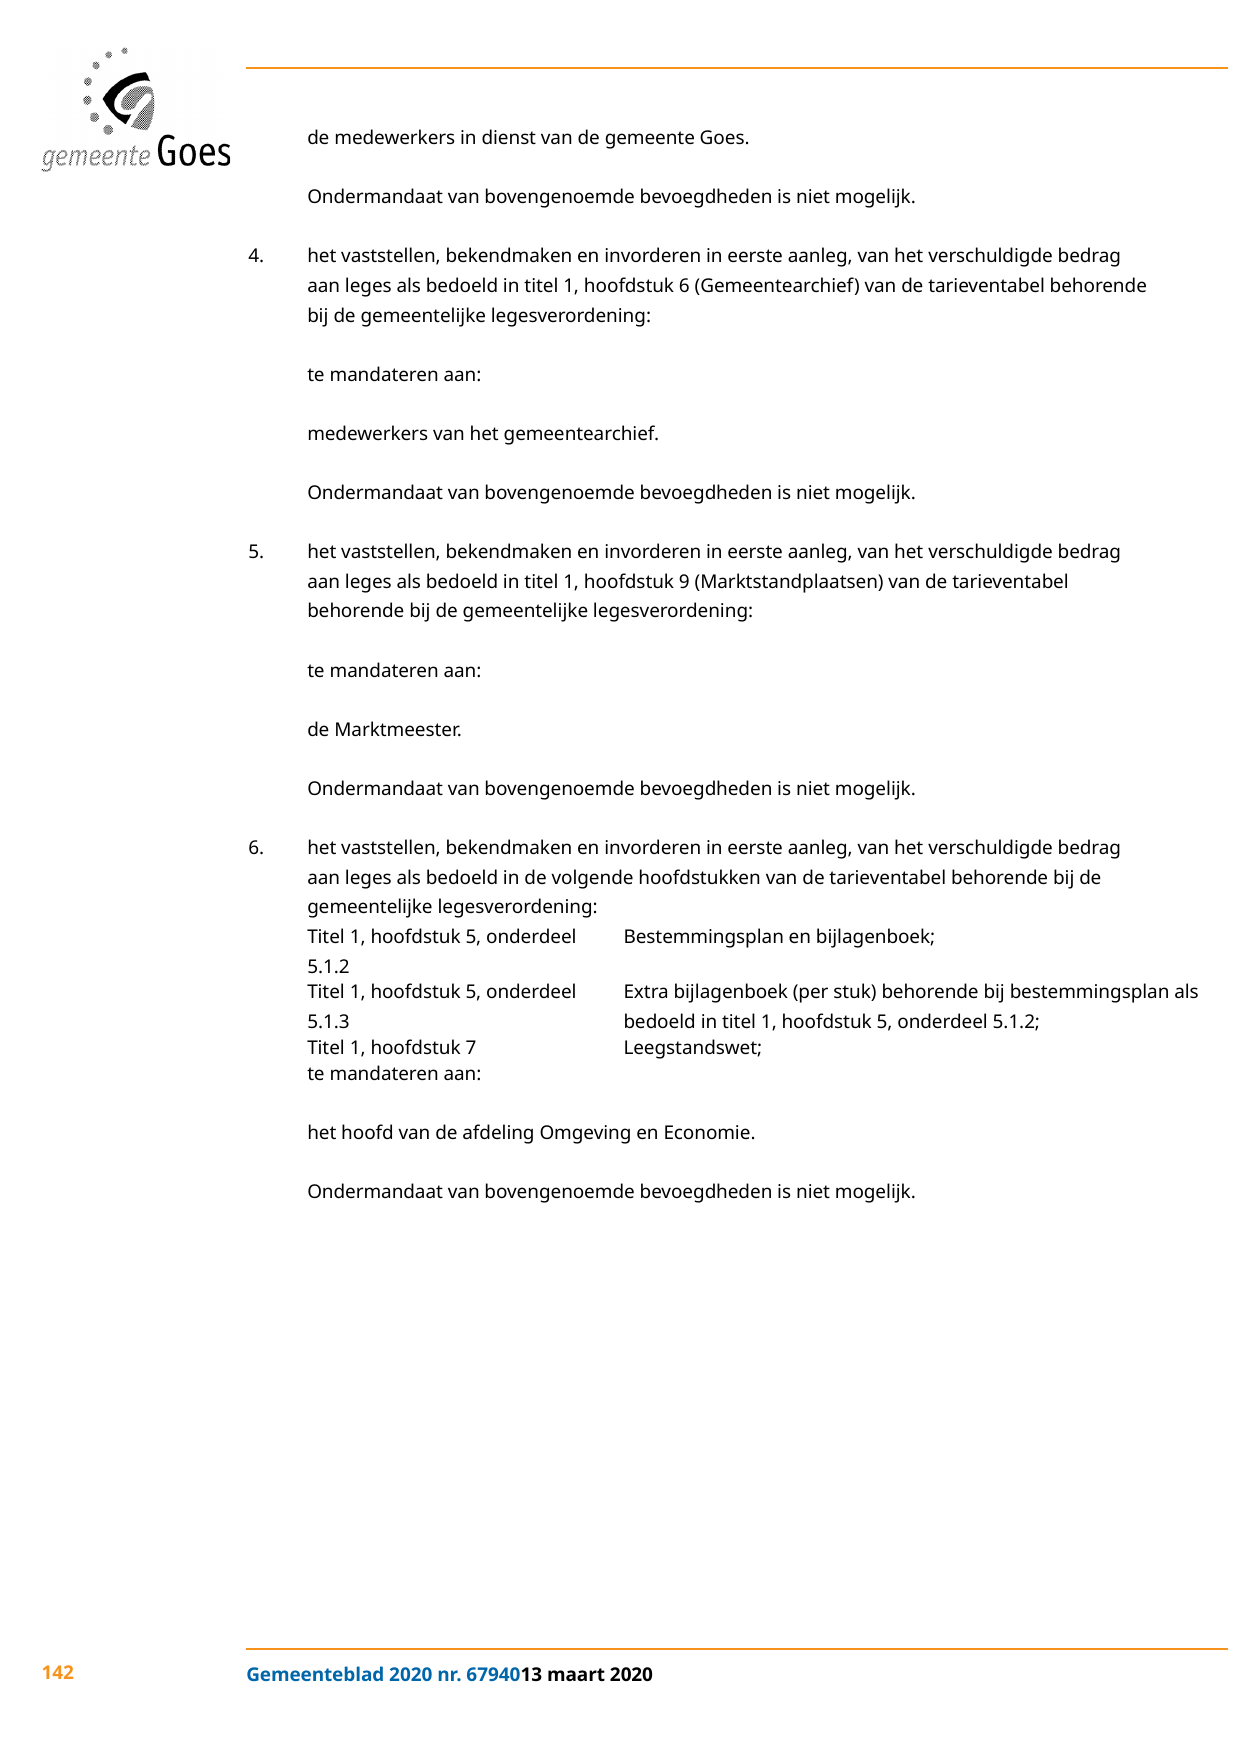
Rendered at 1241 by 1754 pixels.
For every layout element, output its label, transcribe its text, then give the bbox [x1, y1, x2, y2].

list Ondermandaat van bovengenoemde bevoegdheden is niet mogelijk. [248, 183, 1152, 209]
list de Marktmeester. [248, 716, 1152, 742]
list het hoofd van de afdeling Omgeving en Economie. [248, 1119, 1152, 1144]
list medewerkers van het gemeentearchief. [248, 420, 1152, 446]
list de medewerkers in dienst van de gemeente Goes. [248, 124, 1152, 150]
list Ondermandaat van bovengenoemde bevoegdheden is niet mogelijk. [248, 479, 1152, 505]
table_header Titel 1, hoofdstuk 5, onderdeel 5.1.2 [307, 923, 623, 978]
picture [41, 47, 231, 172]
list te mandateren aan: [248, 657, 1152, 683]
list te mandateren aan: [248, 1060, 1152, 1085]
list Ondermandaat van bovengenoemde bevoegdheden is niet mogelijk. [248, 775, 1152, 801]
table_cell Titel 1, hoofdstuk 5, onderdeel 5.1.3 [307, 979, 623, 1034]
list Ondermandaat van bovengenoemde bevoegdheden is niet mogelijk. [248, 1178, 1152, 1204]
table_cell Titel 1, hoofdstuk 7 [307, 1034, 623, 1059]
table_header Bestemmingsplan en bijlagenboek; [623, 923, 1211, 978]
table_cell Extra bijlagenboek (per stuk) behorende bij bestemmingsplan als bedoeld in titel 1, hoofdstuk 5, onderdeel 5.1.2; [623, 979, 1211, 1034]
list het vaststellen, bekendmaken en invorderen in eerste aanleg, van het verschuldigde bedrag aan leges als bedoeld in de volgende hoofdstukken van de tarieventabel behorende bij de gemeentelijke legesverordening: [248, 834, 1152, 919]
list het vaststellen, bekendmaken en invorderen in eerste aanleg, van het verschuldigde bedrag aan leges als bedoeld in titel 1, hoofdstuk 9 (Marktstandplaatsen) van de tarieventabel behorende bij de gemeentelijke legesverordening: [248, 538, 1152, 623]
list te mandateren aan: [248, 361, 1152, 387]
list het vaststellen, bekendmaken en invorderen in eerste aanleg, van het verschuldigde bedrag aan leges als bedoeld in titel 1, hoofdstuk 6 (Gemeentearchief) van de tarieventabel behorende bij de gemeentelijke legesverordening: [248, 243, 1152, 328]
table_cell Leegstandswet; [623, 1034, 1211, 1059]
